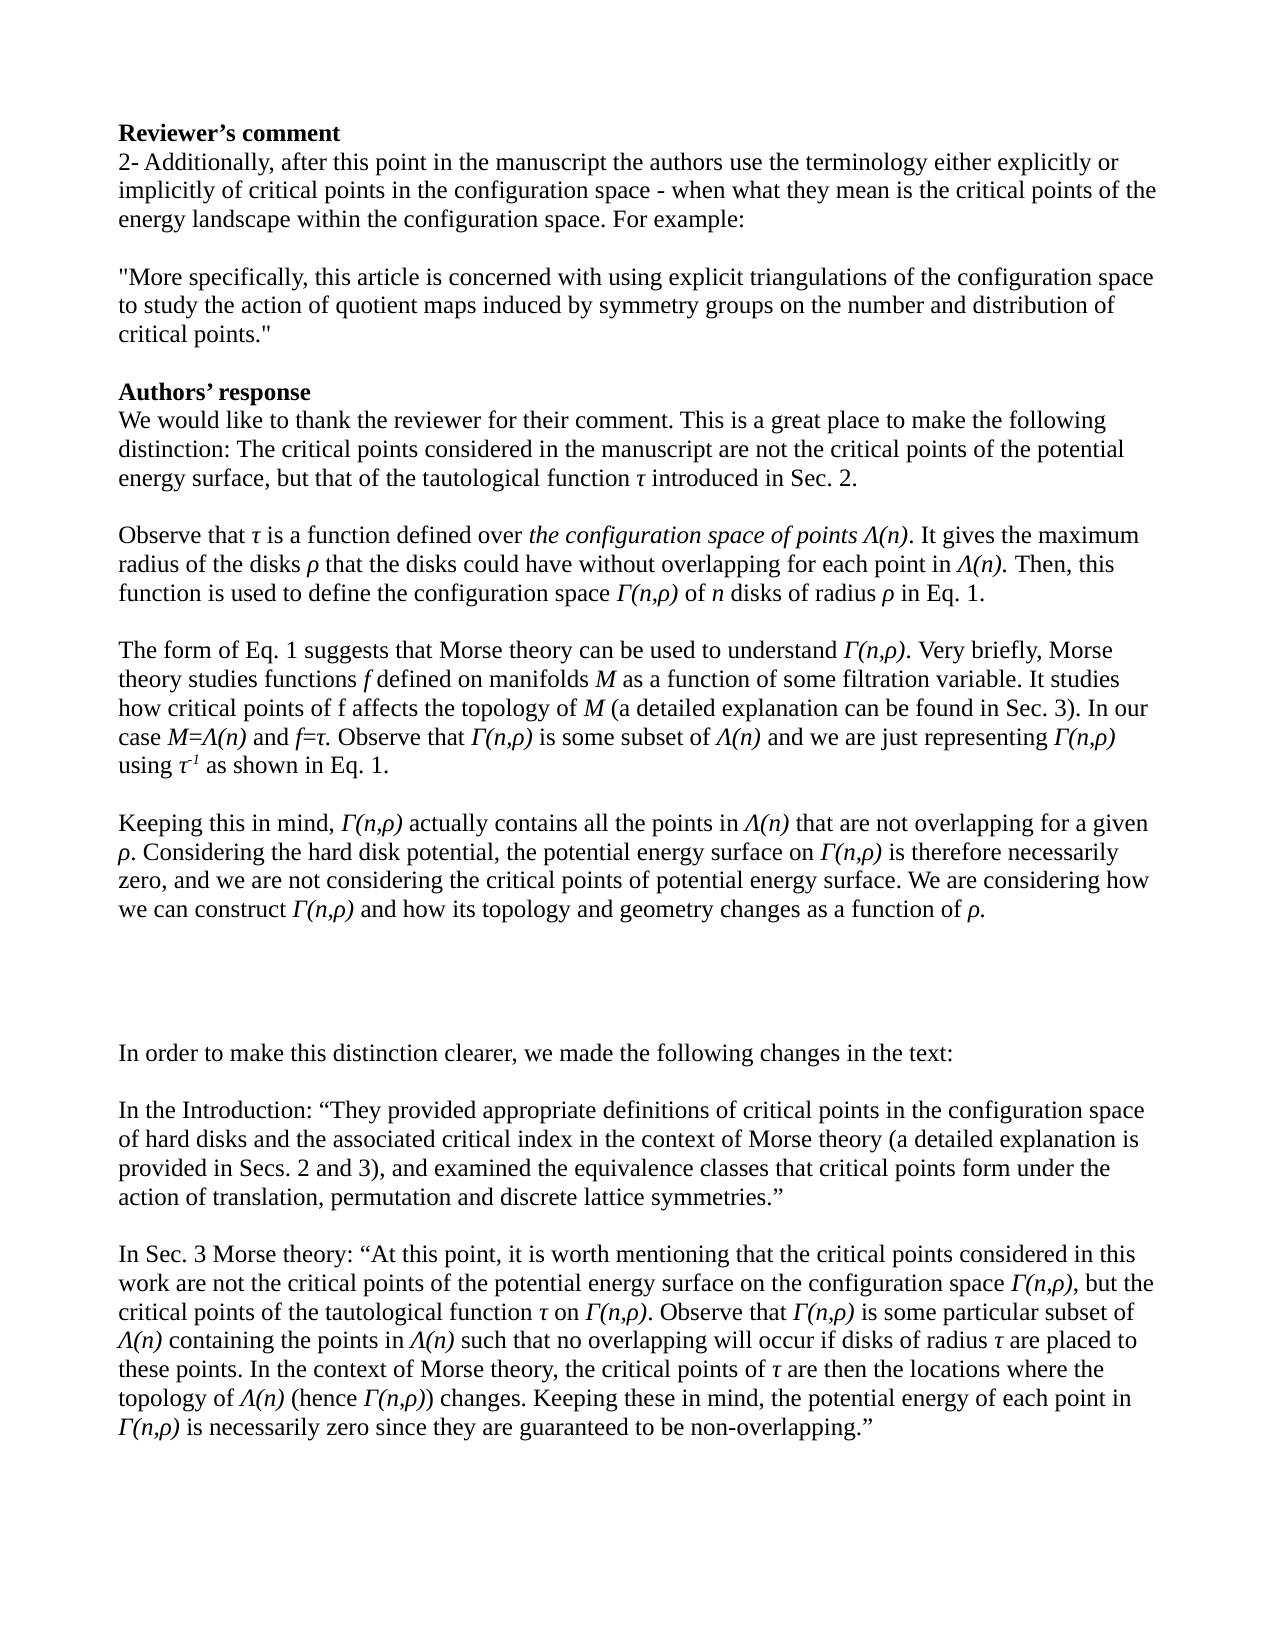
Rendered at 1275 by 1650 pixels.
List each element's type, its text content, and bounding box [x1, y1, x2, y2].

text 2- Additionally, after this point in the manuscript the authors use the terminology either explicitly or implicitly of critical points in the configuration space - when what they mean is the critical points of the energy landscape within the configuration space. For example: "More specifically, this article is concerned with using explicit triangulations of the configuration space to study the action of quotient maps induced by symmetry groups on the number and distribution of critical points." [118, 147, 1157, 348]
text In Sec. 3 Morse theory: “At this point, it is worth mentioning that the critical points considered in this work are not the critical points of the potential energy surface on the configuration space Γ(n,ρ), but the critical points of the tautological function τ on Γ(n,ρ). Observe that Γ(n,ρ) is some particular subset of Λ(n) containing the points in Λ(n) such that no overlapping will occur if disks of radius τ are placed to these points. In the context of Morse theory, the critical points of τ are then the locations where the topology of Λ(n) (hence Γ(n,ρ)) changes. Keeping these in mind, the potential energy of each point in Γ(n,ρ) is necessarily zero since they are guaranteed to be non-overlapping.” [118, 1239, 1157, 1441]
text The form of Eq. 1 suggests that Morse theory can be used to understand Γ(n,ρ). Very briefly, Morse theory studies functions f defined on manifolds M as a function of some filtration variable. It studies how critical points of f affects the topology of M (a detailed explanation can be found in Sec. 3). In our case M=Λ(n) and f=τ. Observe that Γ(n,ρ) is some subset of Λ(n) and we are just representing Γ(n,ρ) using τ-1 as shown in Eq. 1. [118, 636, 1157, 779]
text In order to make this distinction clearer, we made the following changes in the text: [118, 1038, 1157, 1067]
text In the Introduction: “They provided appropriate definitions of critical points in the configuration space of hard disks and the associated critical index in the context of Morse theory (a detailed explanation is provided in Secs. 2 and 3), and examined the equivalence classes that critical points form under the action of translation, permutation and discrete lattice symmetries.” [118, 1096, 1157, 1211]
text Observe that τ is a function defined over the configuration space of points Λ(n). It gives the maximum radius of the disks ρ that the disks could have without overlapping for each point in Λ(n). Then, this function is used to define the configuration space Γ(n,ρ) of n disks of radius ρ in Eq. 1. [118, 521, 1157, 607]
text We would like to thank the reviewer for their comment. This is a great place to make the following distinction: The critical points considered in the manuscript are not the critical points of the potential energy surface, but that of the tautological function τ introduced in Sec. 2. [118, 406, 1157, 492]
text Reviewer’s comment [118, 118, 1157, 147]
text Authors’ response [118, 377, 1157, 406]
text Keeping this in mind, Γ(n,ρ) actually contains all the points in Λ(n) that are not overlapping for a given ρ. Considering the hard disk potential, the potential energy surface on Γ(n,ρ) is therefore necessarily zero, and we are not considering the critical points of potential energy surface. We are considering how we can construct Γ(n,ρ) and how its topology and geometry changes as a function of ρ. [118, 808, 1157, 923]
